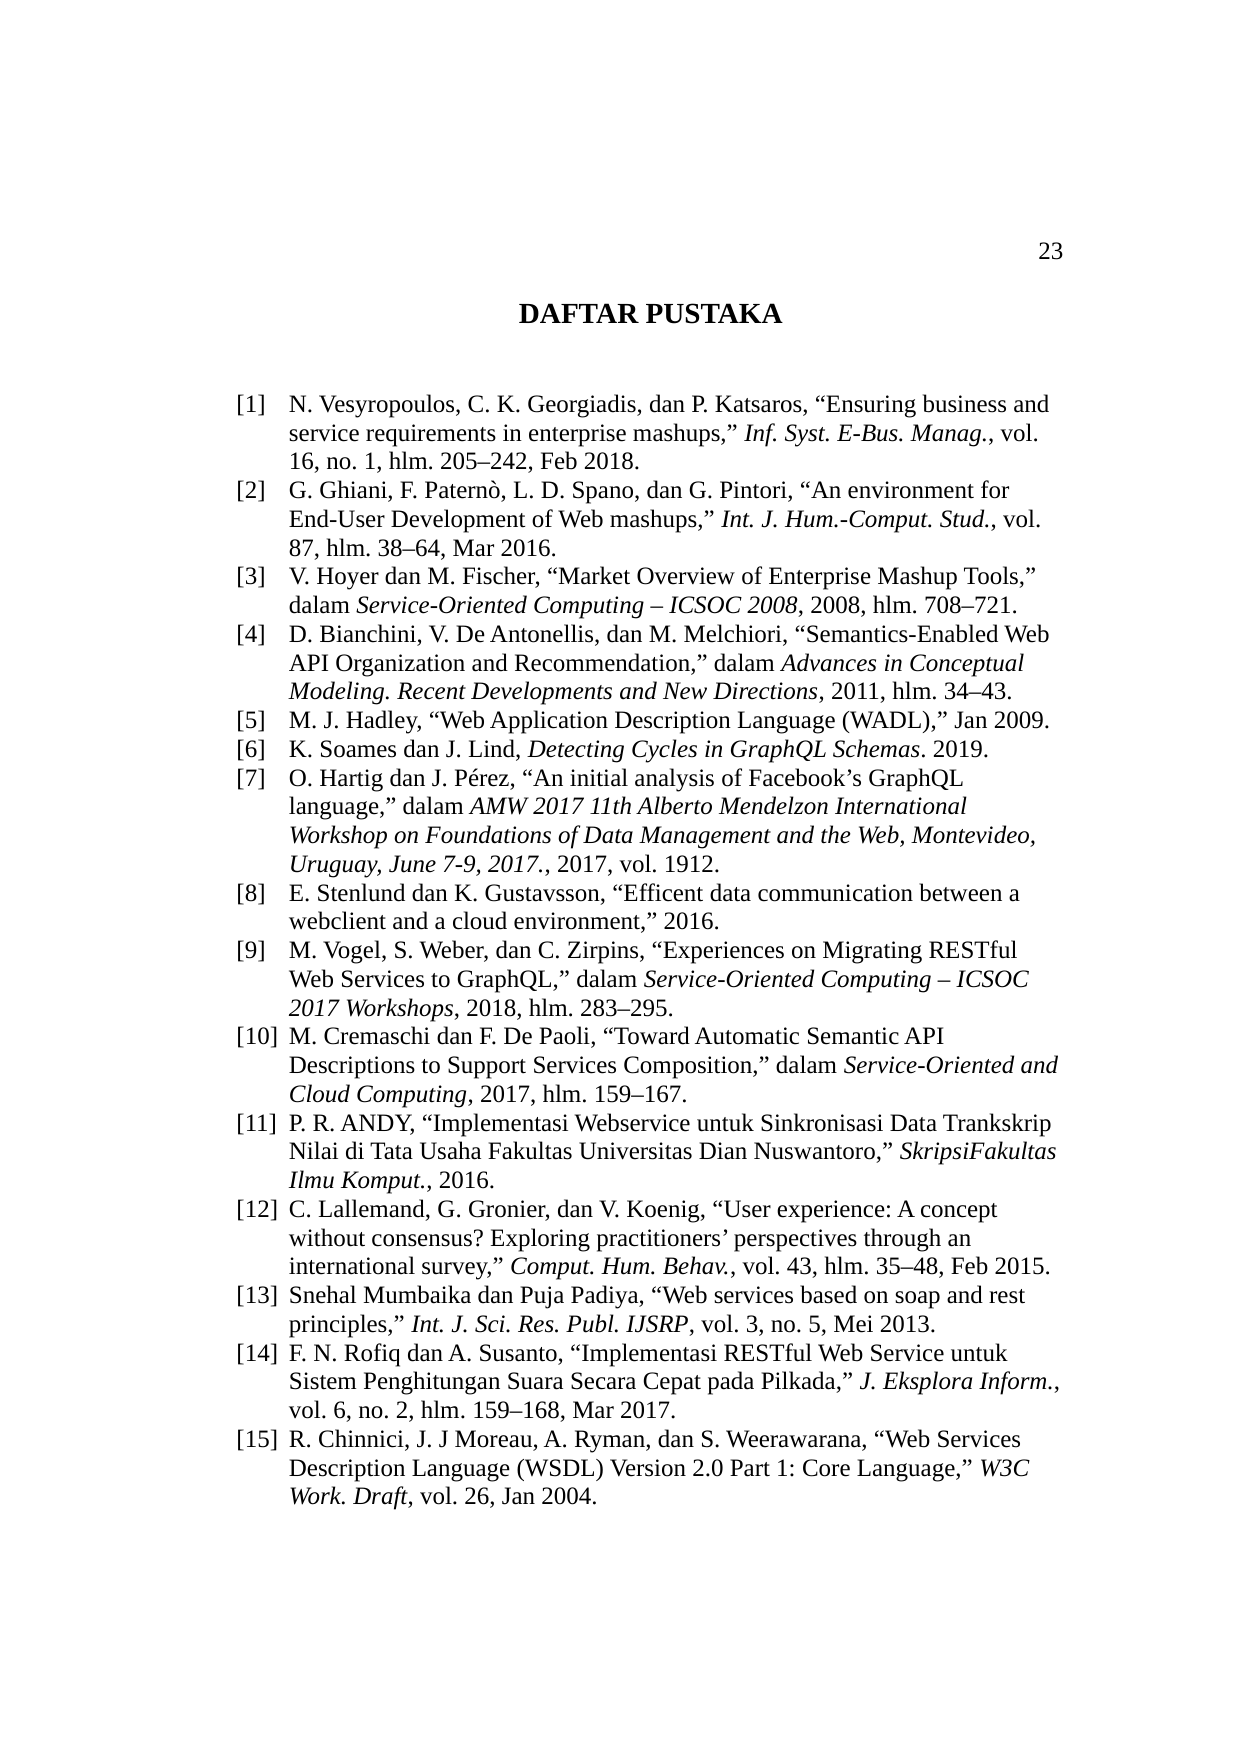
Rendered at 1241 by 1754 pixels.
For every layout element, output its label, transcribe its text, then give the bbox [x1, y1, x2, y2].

text [2] G. Ghiani, F. Paternò, L. D. Spano, dan G. Pintori, “An environment for End-User Development of Web mashups,” Int. J. Hum.-Comput. Stud., vol. 87, hlm. 38–64, Mar 2016. [236, 475, 1063, 561]
text [9] M. Vogel, S. Weber, dan C. Zirpins, “Experiences on Migrating RESTful Web Services to GraphQL,” dalam Service-Oriented Computing – ICSOC 2017 Workshops, 2018, hlm. 283–295. [236, 935, 1063, 1021]
text [11] P. R. ANDY, “Implementasi Webservice untuk Sinkronisasi Data Trankskrip Nilai di Tata Usaha Fakultas Universitas Dian Nuswantoro,” SkripsiFakultas Ilmu Komput., 2016. [236, 1108, 1063, 1194]
text [15] R. Chinnici, J. J Moreau, A. Ryman, dan S. Weerawarana, “Web Services Description Language (WSDL) Version 2.0 Part 1: Core Language,” W3C Work. Draft, vol. 26, Jan 2004. [236, 1424, 1063, 1510]
text [7] O. Hartig dan J. Pérez, “An initial analysis of Facebook’s GraphQL language,” dalam AMW 2017 11th Alberto Mendelzon International Workshop on Foundations of Data Management and the Web, Montevideo, Uruguay, June 7-9, 2017., 2017, vol. 1912. [236, 763, 1063, 878]
text [3] V. Hoyer dan M. Fischer, “Market Overview of Enterprise Mashup Tools,” dalam Service-Oriented Computing – ICSOC 2008, 2008, hlm. 708–721. [236, 561, 1063, 619]
text [13] Snehal Mumbaika dan Puja Padiya, “Web services based on soap and rest principles,” Int. J. Sci. Res. Publ. IJSRP, vol. 3, no. 5, Mei 2013. [236, 1280, 1063, 1338]
text [4] D. Bianchini, V. De Antonellis, dan M. Melchiori, “Semantics-Enabled Web API Organization and Recommendation,” dalam Advances in Conceptual Modeling. Recent Developments and New Directions, 2011, hlm. 34–43. [236, 619, 1063, 705]
subtitle DAFTAR PUSTAKA [236, 296, 1063, 330]
text [5] M. J. Hadley, “Web Application Description Language (WADL),” Jan 2009. [236, 705, 1063, 734]
text [8] E. Stenlund dan K. Gustavsson, “Efficent data communication between a webclient and a cloud environment,” 2016. [236, 878, 1063, 935]
text [10] M. Cremaschi dan F. De Paoli, “Toward Automatic Semantic API Descriptions to Support Services Composition,” dalam Service-Oriented and Cloud Computing, 2017, hlm. 159–167. [236, 1021, 1063, 1108]
text [12] C. Lallemand, G. Gronier, dan V. Koenig, “User experience: A concept without consensus? Exploring practitioners’ perspectives through an international survey,” Comput. Hum. Behav., vol. 43, hlm. 35–48, Feb 2015. [236, 1194, 1063, 1280]
text [6] K. Soames dan J. Lind, Detecting Cycles in GraphQL Schemas. 2019. [236, 734, 1063, 763]
text [14] F. N. Rofiq dan A. Susanto, “Implementasi RESTful Web Service untuk Sistem Penghitungan Suara Secara Cepat pada Pilkada,” J. Eksplora Inform., vol. 6, no. 2, hlm. 159–168, Mar 2017. [236, 1338, 1063, 1424]
text [1] N. Vesyropoulos, C. K. Georgiadis, dan P. Katsaros, “Ensuring business and service requirements in enterprise mashups,” Inf. Syst. E-Bus. Manag., vol. 16, no. 1, hlm. 205–242, Feb 2018. [236, 389, 1063, 475]
